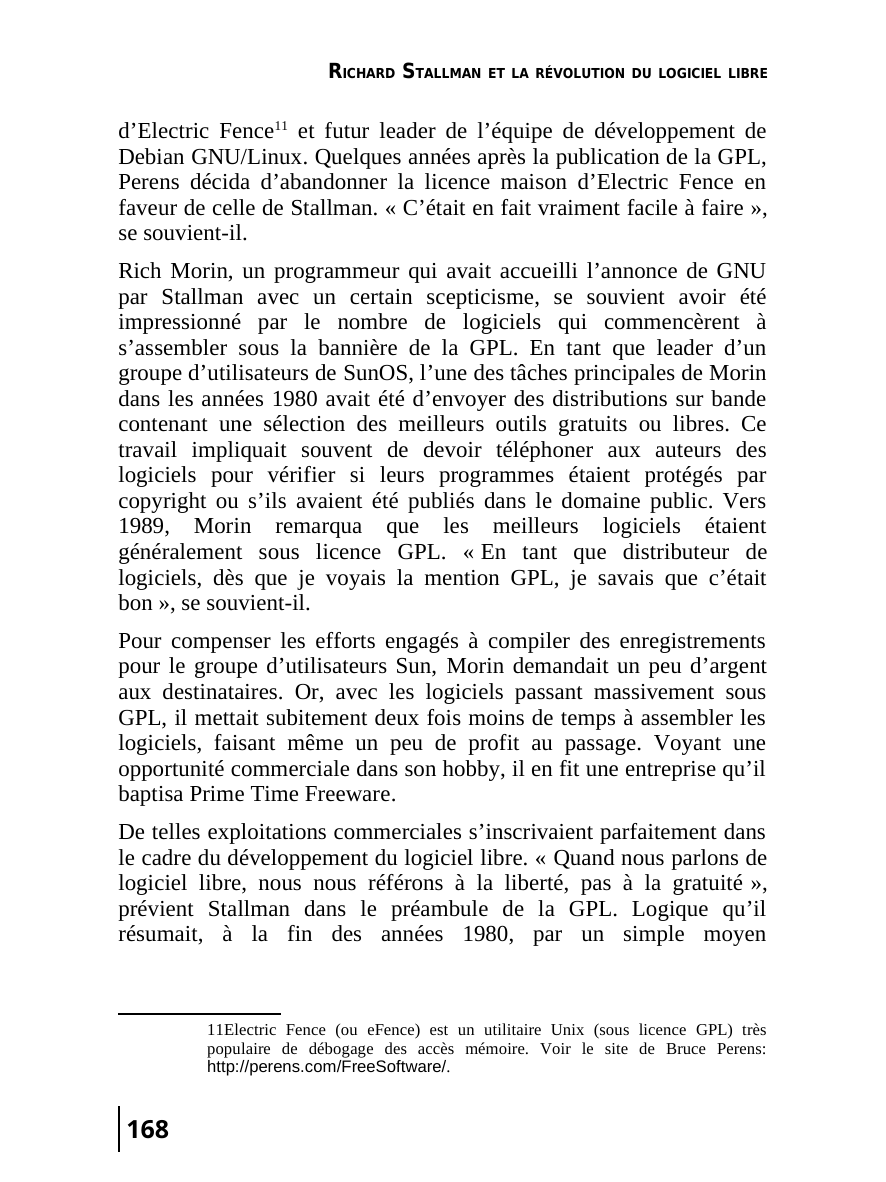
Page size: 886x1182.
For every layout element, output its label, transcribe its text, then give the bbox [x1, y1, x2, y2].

text De telles exploitations commerciales s’inscrivaient parfaitement dans le cadre du développement du logiciel libre. « Quand nous parlons de logiciel libre, nous nous référons à la liberté, pas à la gratuité », prévient Stallman dans le préambule de la GPL. Logique qu’il résumait, à la fin des années 1980, par un simple moyen [118, 819, 768, 947]
text Electric Fence (ou eFence) est un utilitaire Unix (sous licence GPL) très populaire de débogage des accès mémoire. Voir le site de Bruce Perens: http://perens.com/FreeSoftware/. [207, 1021, 768, 1076]
text Pour compenser les efforts engagés à compiler des enregistrements pour le groupe d’utilisateurs Sun, Morin demandait un peu d’argent aux destinataires. Or, avec les logiciels passant massivement sous GPL, il mettait subitement deux fois moins de temps à assembler les logiciels, faisant même un peu de profit au passage. Voyant une opportunité commerciale dans son hobby, il en fit une entreprise qu’il baptisa Prime Time Freeware. [118, 628, 768, 807]
text d’Electric Fence et futur leader de l’équipe de développement de Debian GNU/Linux. Quelques années après la publication de la GPL, Perens décida d’abandonner la licence maison d’Electric Fence en faveur de celle de Stallman. « C’était en fait vraiment facile à faire », se souvient-il. [118, 118, 768, 246]
text Rich Morin, un programmeur qui avait accueilli l’annonce de GNU par Stallman avec un certain scepticisme, se souvient avoir été impressionné par le nombre de logiciels qui commencèrent à s’assembler sous la bannière de la GPL. En tant que leader d’un groupe d’utilisateurs de SunOS, l’une des tâches principales de Morin dans les années 1980 avait été d’envoyer des distributions sur bande contenant une sélection des meilleurs outils gratuits ou libres. Ce travail impliquait souvent de devoir téléphoner aux auteurs des logiciels pour vérifier si leurs programmes étaient protégés par copyright ou s’ils avaient été publiés dans le domaine public. Vers 1989, Morin remarqua que les meilleurs logiciels étaient généralement sous licence GPL. « En tant que distributeur de logiciels, dès que je voyais la mention GPL, je savais que c’était bon », se souvient-il. [118, 258, 768, 615]
